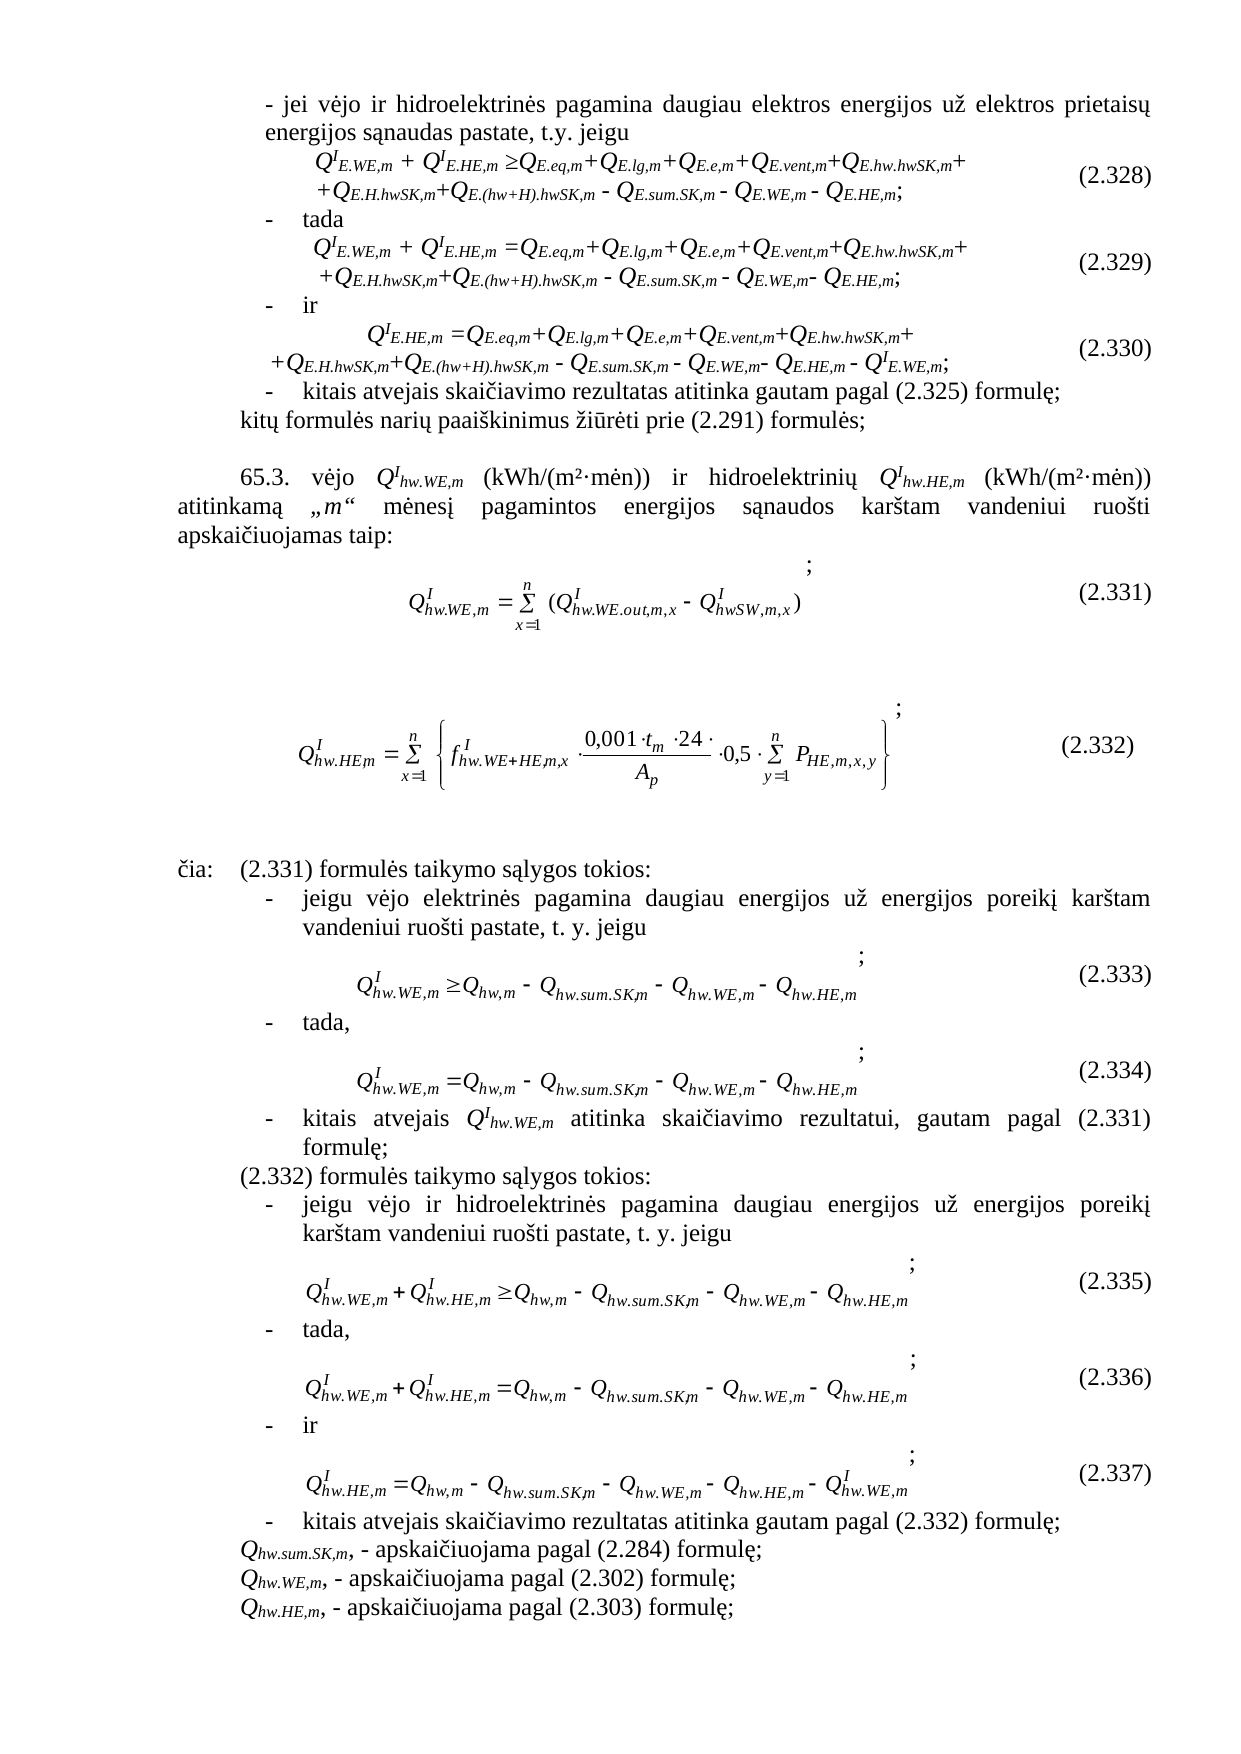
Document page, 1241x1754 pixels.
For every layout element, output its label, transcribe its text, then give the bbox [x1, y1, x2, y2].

table_header (2.331) [1052, 549, 1163, 634]
table_header (2.335) [1052, 1247, 1163, 1314]
table_header ; [166, 1247, 1052, 1314]
text - jeigu vėjo elektrinės pagamina daugiau energijos už energijos poreikį karštam vandeniui ruošti pastate, t. y. jeigu [265, 883, 1151, 940]
text Qhw.HE,m, - apskaičiuojama pagal (2.303) formulę; [240, 1592, 1151, 1621]
table_header ; [166, 1343, 1052, 1410]
table_header ; [177, 692, 1020, 797]
text - kitais atvejais skaičiavimo rezultatas atitinka gautam pagal (2.332) formulę; [265, 1506, 1151, 1534]
text - ir [265, 290, 1151, 319]
table_header (2.336) [1052, 1343, 1163, 1410]
text - jei vėjo ir hidroelektrinės pagamina daugiau elektros energijos už elektros prietaisų energijos sąnaudas pastate, t.y. jeigu [265, 89, 1151, 146]
text - ir [265, 1410, 1151, 1439]
table_header (2.332) [1020, 692, 1151, 797]
text - tada, [265, 1314, 1151, 1343]
text 65.3. vėjo QIhw.WE,m (kWh/(m²·mėn)) ir hidroelektrinių QIhw.HE,m (kWh/(m²·mėn)) atitinkamą „m“ mėnesį pagamintos energijos sąnaudos karštam vandeniui ruošti apskaičiuojamas taip: [177, 462, 1151, 549]
text Qhw.sum.SK,m, - apskaičiuojama pagal (2.284) formulę; [240, 1534, 1151, 1563]
table_header QIE.WE,m + QIE.HE,m ≥QE.eq,m+QE.lg,m+QE.e,m+QE.vent,m+QE.hw.hwSK,m+ +QE.H.hwSK,m+QE.(hw+H).hwSK,m - QE.sum.SK,m - QE.WE,m - QE.HE,m; [166, 146, 1052, 204]
table_header (2.330) [1052, 319, 1163, 376]
text Qhw.WE,m, - apskaičiuojama pagal (2.302) formulę; [240, 1563, 1151, 1592]
table_header QIE.HE,m =QE.eq,m+QE.lg,m+QE.e,m+QE.vent,m+QE.hw.hwSK,m+ +QE.H.hwSK,m+QE.(hw+H).hwSK,m - QE.sum.SK,m - QE.WE,m- QE.HE,m - QIE.WE,m; [166, 319, 1052, 376]
text - jeigu vėjo ir hidroelektrinės pagamina daugiau energijos už energijos poreikį karštam vandeniui ruošti pastate, t. y. jeigu [265, 1189, 1151, 1247]
table_header ; [166, 1036, 1052, 1103]
table_header (2.333) [1052, 940, 1163, 1007]
table_header ; [166, 1439, 1052, 1506]
text (2.332) formulės taikymo sąlygos tokios: [240, 1161, 1151, 1189]
table_header (2.328) [1052, 146, 1163, 204]
table_header (2.334) [1052, 1036, 1163, 1103]
text - kitais atvejais skaičiavimo rezultatas atitinka gautam pagal (2.325) formulę; [265, 376, 1151, 405]
table_header (2.337) [1052, 1439, 1163, 1506]
table_header (2.329) [1052, 233, 1163, 290]
text - tada, [265, 1007, 1151, 1036]
text - tada [265, 204, 1151, 232]
table_header ; [166, 940, 1052, 1007]
text - kitais atvejais QIhw.WE,m atitinka skaičiavimo rezultatui, gautam pagal (2.331) formulę; [265, 1103, 1151, 1161]
text kitų formulės narių paaiškinimus žiūrėti prie (2.291) formulės; [240, 405, 1151, 434]
table_header ; [166, 549, 1052, 634]
table_header QIE.WE,m + QIE.HE,m =QE.eq,m+QE.lg,m+QE.e,m+QE.vent,m+QE.hw.hwSK,m+ +QE.H.hwSK,m+QE.(hw+H).hwSK,m - QE.sum.SK,m - QE.WE,m- QE.HE,m; [166, 233, 1052, 290]
text čia: (2.331) formulės taikymo sąlygos tokios: [177, 854, 1151, 883]
